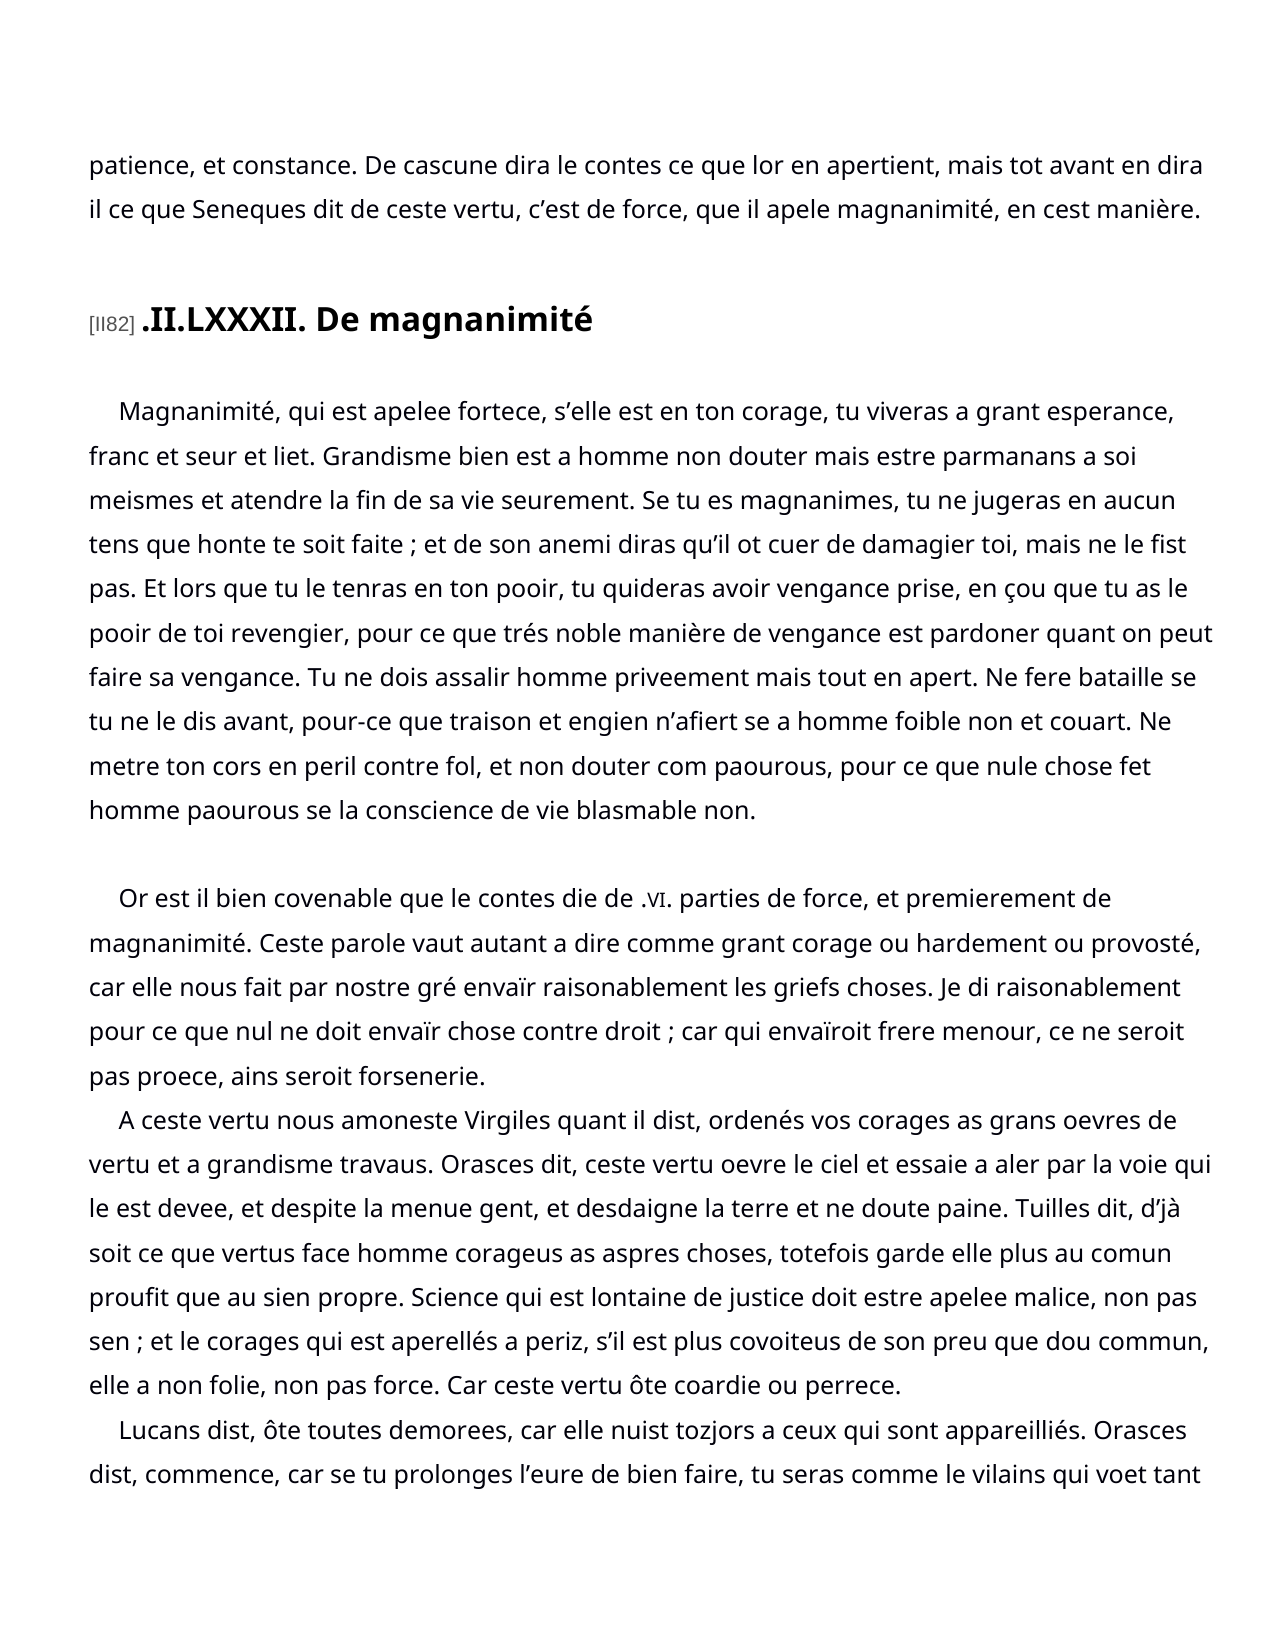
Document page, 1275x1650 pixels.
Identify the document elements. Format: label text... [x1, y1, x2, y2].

text patience, et constance. De cascune dira le contes ce que lor en apertient, mais tot avant en dira il ce que Seneques dit de ceste vertu, c’est de force, que il apele magnanimité, en cest manière. [89, 148, 1216, 226]
text Lucans dist, ôte toutes demorees, car elle nuist tozjors a ceux qui sont appareilliés. Orasces dist, commence, car se tu prolonges l’eure de bien faire, tu seras comme le vilains qui voet tant [89, 1412, 1216, 1491]
text Or est il bien covenable que le contes die de .vi. parties de force, et premierement de magnanimité. Ceste parole vaut autant a dire comme grant corage ou hardement ou provosté, car elle nous fait par nostre gré envaïr raisonablement les griefs choses. Je di raisonablement pour ce que nul ne doit envaïr chose contre droit ; car qui envaïroit frere menour, ce ne seroit pas proece, ains seroit forsenerie. [89, 881, 1216, 1092]
text A ceste vertu nous amoneste Virgiles quant il dist, ordenés vos corages as grans oevres de vertu et a grandisme travaus. Orasces dit, ceste vertu oevre le ciel et essaie a aler par la voie qui le est devee, et despite la menue gent, et desdaigne la terre et ne doute paine. Tuilles dit, d’jà soit ce que vertus face homme corageus as aspres choses, totefois garde elle plus au comun proufit que au sien propre. Science qui est lontaine de justice doit estre apelee malice, non pas sen ; et le corages qui est aperellés a periz, s’il est plus covoiteus de son preu que dou commun, elle a non folie, non pas force. Car ceste vertu ôte coardie ou perrece. [89, 1102, 1216, 1402]
text Magnanimité, qui est apelee fortece, s’elle est en ton corage, tu viveras a grant esperance, franc et seur et liet. Grandisme bien est a homme non douter mais estre parmanans a soi meismes et atendre la fin de sa vie seurement. Se tu es magnanimes, tu ne jugeras en aucun tens que honte te soit faite ; et de son anemi diras qu’il ot cuer de damagier toi, mais ne le fist pas. Et lors que tu le tenras en ton pooir, tu quideras avoir vengance prise, en çou que tu as le pooir de toi revengier, pour ce que trés noble manière de vengance est pardoner quant on peut faire sa vengance. Tu ne dois assalir homme priveement mais tout en apert. Ne fere bataille se tu ne le dis avant, pour-ce que traison et engien n’afiert se a homme foible non et couart. Ne metre ton cors en peril contre fol, et non douter com paourous, pour ce que nule chose fet homme paourous se la conscience de vie blasmable non. [89, 394, 1216, 827]
subtitle [II82] .II.LXXXII. De magnanimité [89, 295, 1216, 341]
